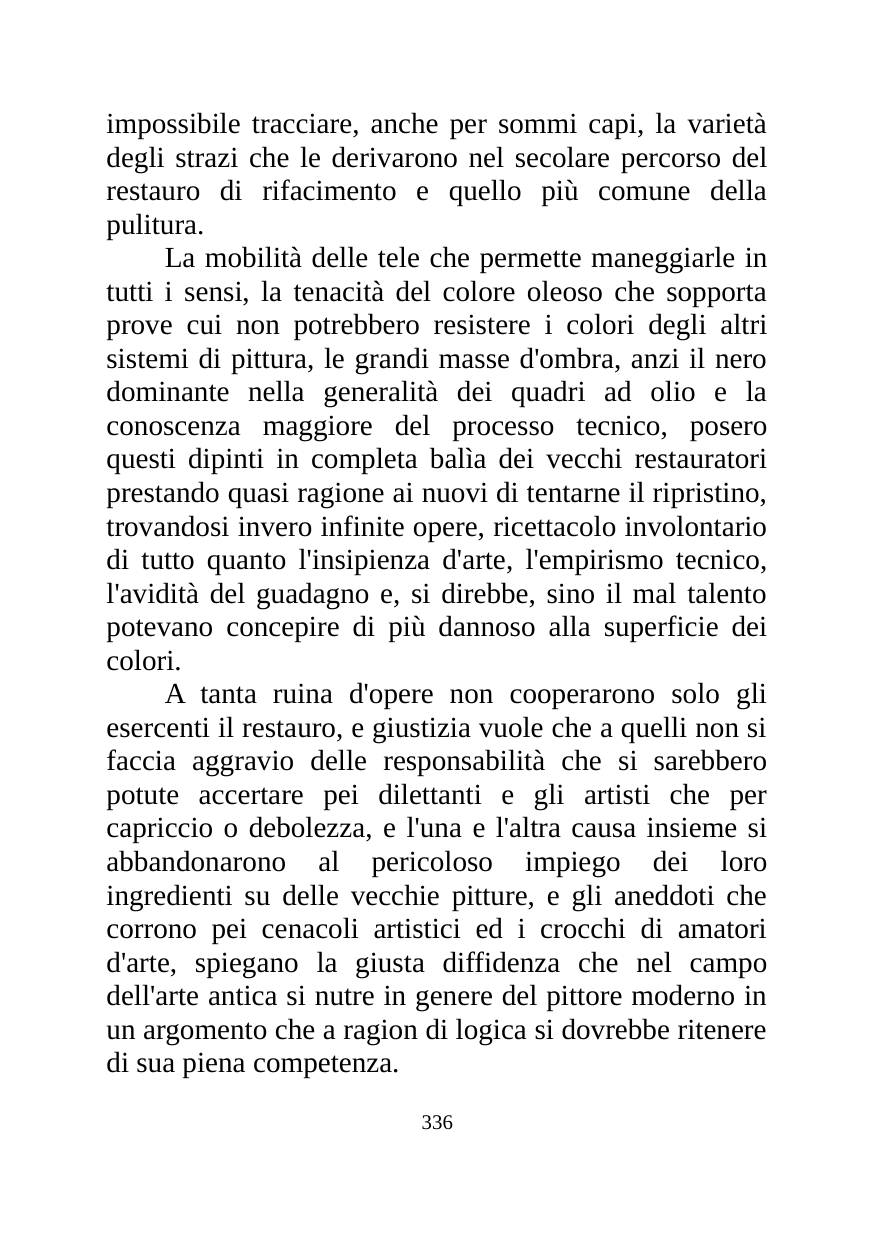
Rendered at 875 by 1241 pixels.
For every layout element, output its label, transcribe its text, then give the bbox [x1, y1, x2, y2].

text A tanta ruina d'opere non cooperarono solo gli esercenti il restauro, e giustizia vuole che a quelli non si faccia aggravio delle responsabilità che si sarebbero potute accertare pei dilettanti e gli artisti che per capriccio o debolezza, e l'una e l'altra causa insieme si abbandonarono al pericoloso impiego dei loro ingredienti su delle vecchie pitture, e gli aneddoti che corrono pei cenacoli artistici ed i crocchi di amatori d'arte, spiegano la giusta diffidenza che nel campo dell'arte antica si nutre in genere del pittore moderno in un argomento che a ragion di logica si dovrebbe ritenere di sua piena competenza. [106, 676, 768, 1079]
text La mobilità delle tele che permette maneggiarle in tutti i sensi, la tenacità del colore oleoso che sopporta prove cui non potrebbero resistere i colori degli altri sistemi di pittura, le grandi masse d'ombra, anzi il nero dominante nella generalità dei quadri ad olio e la conoscenza maggiore del processo tecnico, posero questi dipinti in completa balìa dei vecchi restauratori prestando quasi ragione ai nuovi di tentarne il ripristino, trovandosi invero infinite opere, ricettacolo involontario di tutto quanto l'insipienza d'arte, l'empirismo tecnico, l'avidità del guadagno e, si direbbe, sino il mal talento potevano concepire di più dannoso alla superficie dei colori. [106, 240, 768, 676]
text impossibile tracciare, anche per sommi capi, la varietà degli strazi che le derivarono nel secolare percorso del restauro di rifacimento e quello più comune della pulitura. [106, 106, 768, 240]
